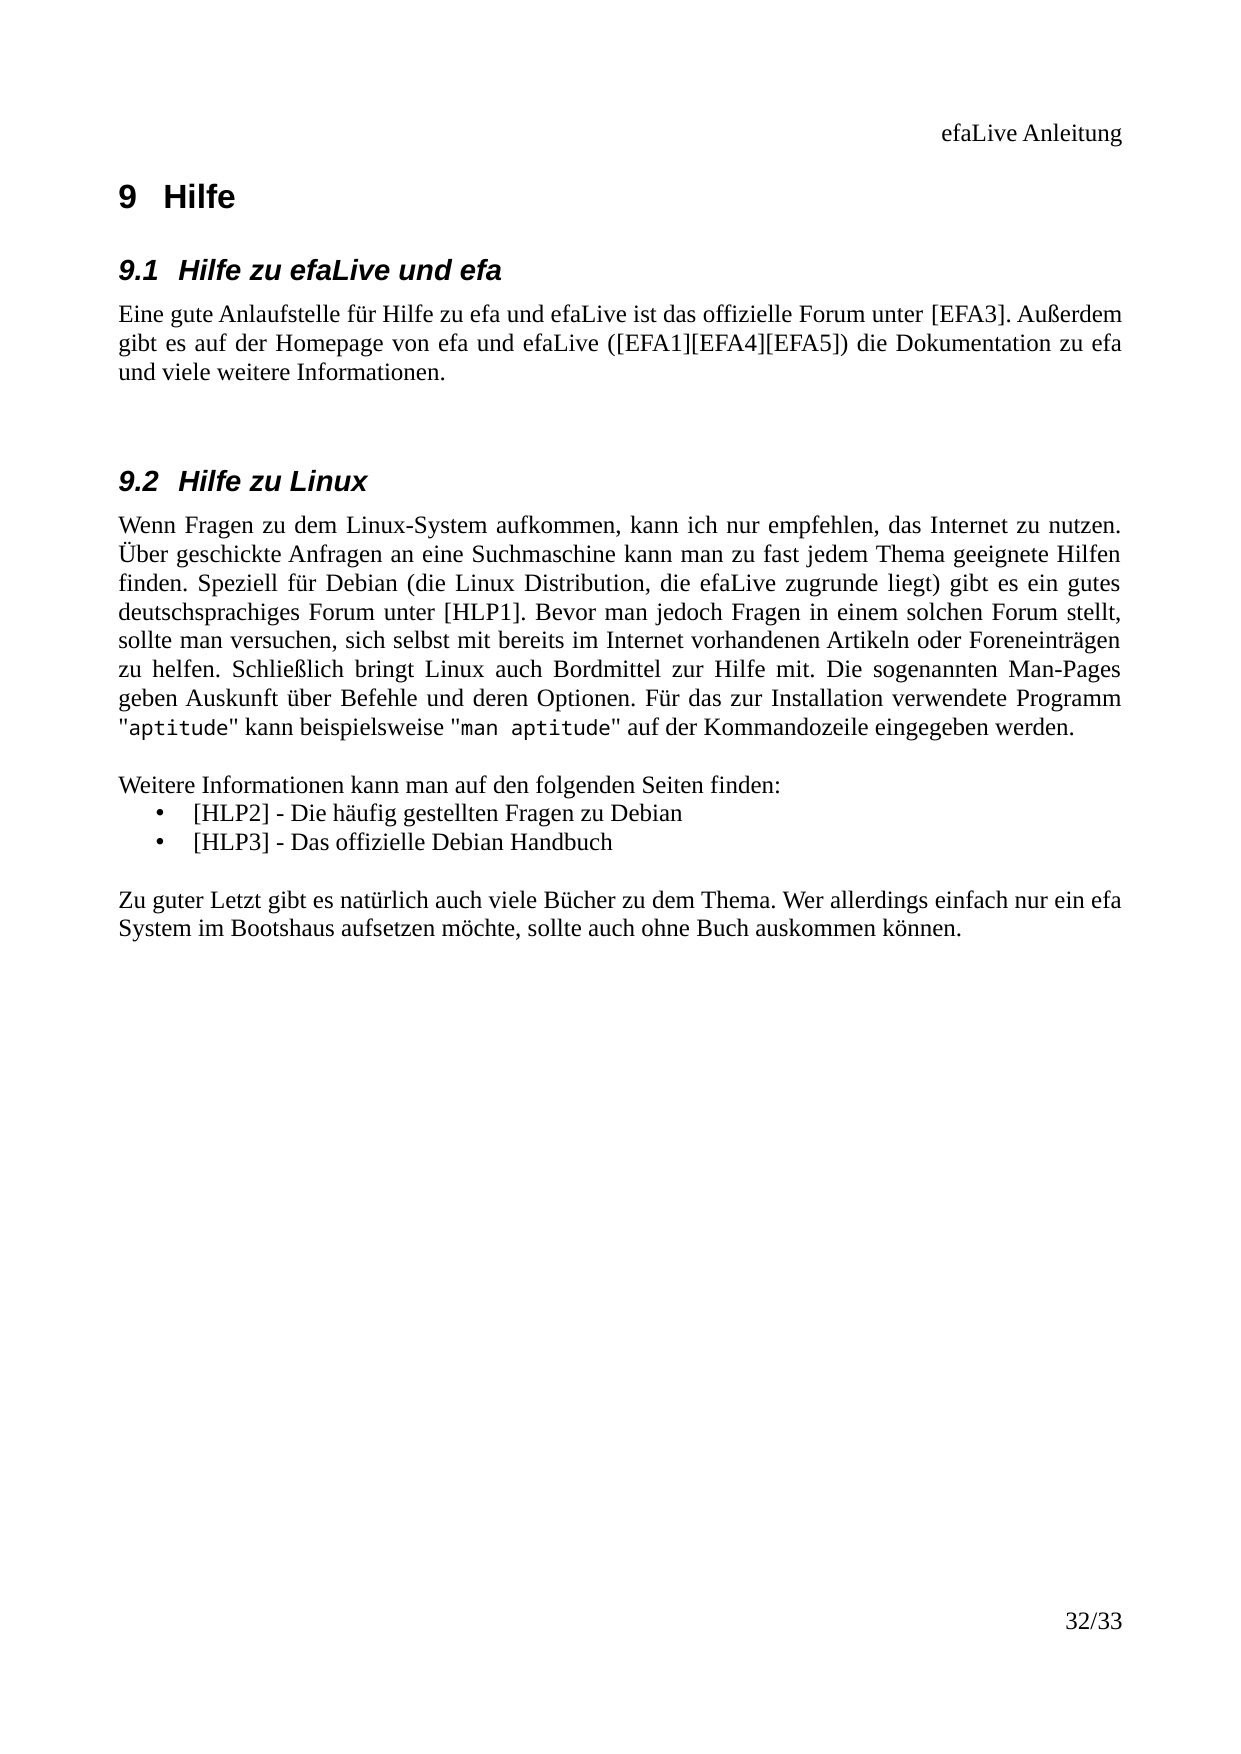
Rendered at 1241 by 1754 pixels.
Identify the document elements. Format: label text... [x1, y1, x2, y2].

list [HLP3] - Das offizielle Debian Handbuch [156, 827, 1122, 856]
text Weitere Informationen kann man auf den folgenden Seiten finden: [118, 770, 1122, 798]
text Eine gute Anlaufstelle für Hilfe zu efa und efaLive ist das offizielle Forum unter [EFA3]. Außerdem gibt es auf der Homepage von efa und efaLive ([EFA1][EFA4][EFA5]) die Dokumentation zu efa und viele weitere Informationen. [118, 299, 1122, 386]
text Zu guter Letzt gibt es natürlich auch viele Bücher zu dem Thema. Wer allerdings einfach nur ein efa System im Bootshaus aufsetzen möchte, sollte auch ohne Buch auskommen können. [118, 885, 1122, 942]
text Wenn Fragen zu dem Linux-System aufkommen, kann ich nur empfehlen, das Internet zu nutzen. Über geschickte Anfragen an eine Suchmaschine kann man zu fast jedem Thema geeignete Hilfen finden. Speziell für Debian (die Linux Distribution, die efaLive zugrunde liegt) gibt es ein gutes deutschsprachiges Forum unter [HLP1]. Bevor man jedoch Fragen in einem solchen Forum stellt, sollte man versuchen, sich selbst mit bereits im Internet vorhandenen Artikeln oder Foreneinträgen zu helfen. Schließlich bringt Linux auch Bordmittel zur Hilfe mit. Die sogenannten Man-Pages geben Auskunft über Befehle und deren Optionen. Für das zur Installation verwendete Programm "aptitude" kann beispielsweise "man aptitude" auf der Kommandozeile eingegeben werden. [118, 510, 1122, 741]
subtitle Hilfe zu Linux [118, 464, 1122, 498]
list [HLP2] - Die häufig gestellten Fragen zu Debian [156, 798, 1122, 827]
subtitle Hilfe zu efaLive und efa [118, 253, 1122, 287]
subtitle Hilfe [118, 177, 1122, 216]
